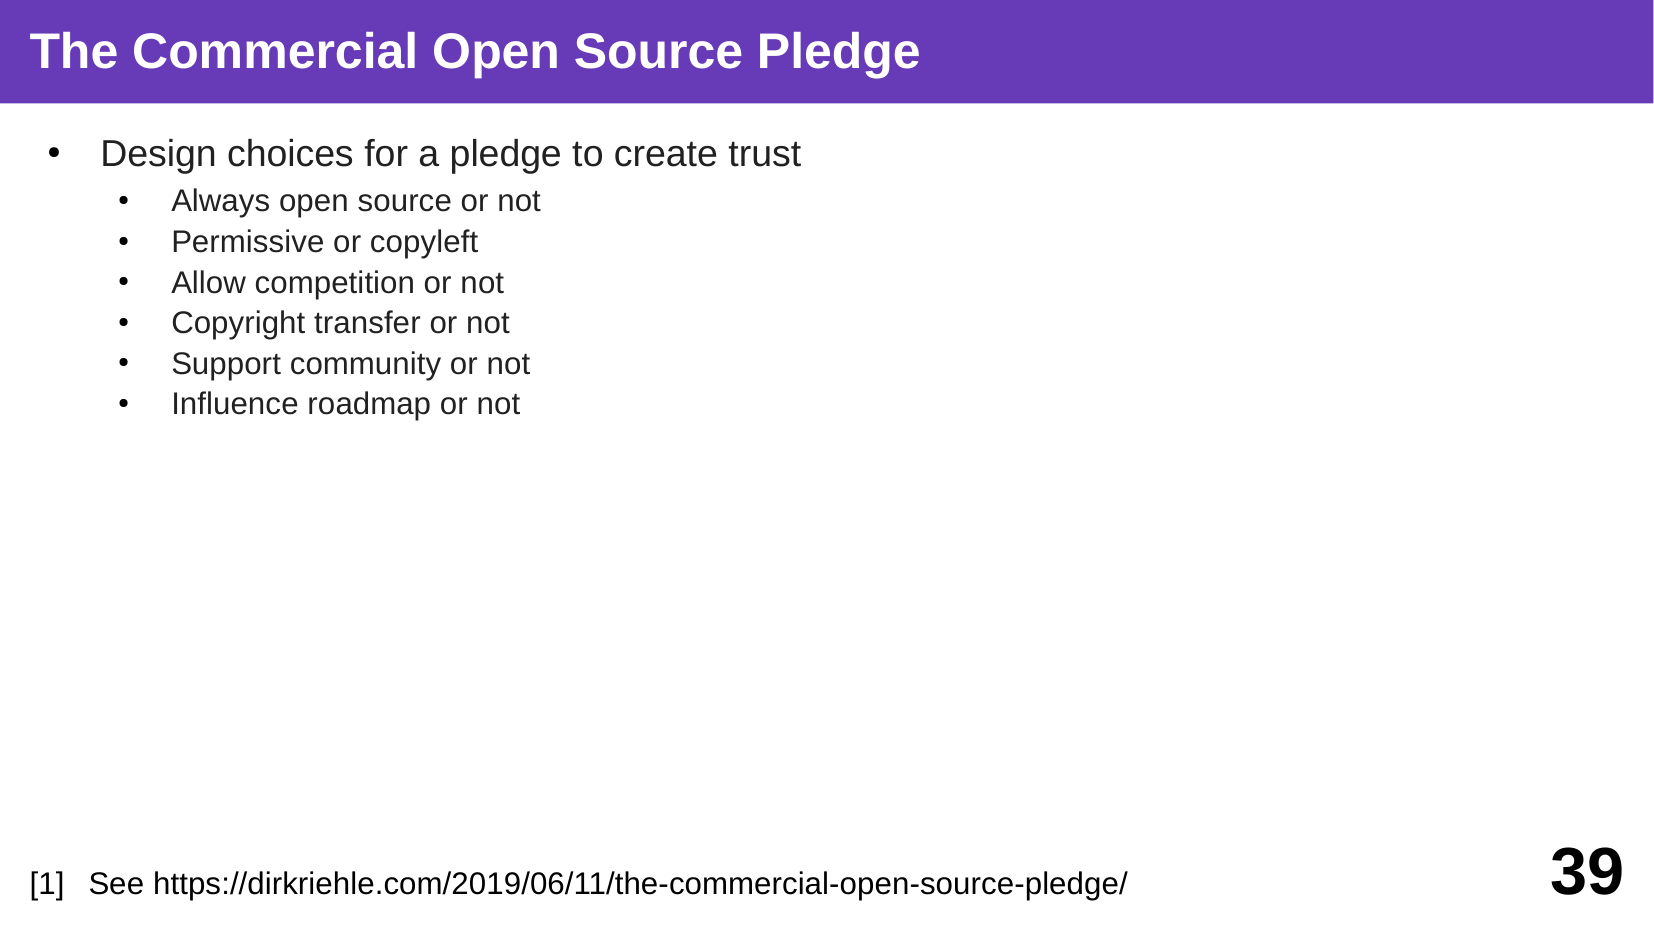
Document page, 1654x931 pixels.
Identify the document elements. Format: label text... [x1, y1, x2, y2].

list Design choices for a pledge to create trust Always open source or not Permissive or copyleft Allow competition or not Copyright transfer or not Support community or not Influence roadmap or not [29, 132, 1625, 813]
text_box [1] See https://dirkriehle.com/2019/06/11/the-commercial-open-source-pledge/ [0, 812, 1536, 931]
title The Commercial Open Source Pledge [0, 0, 1654, 104]
